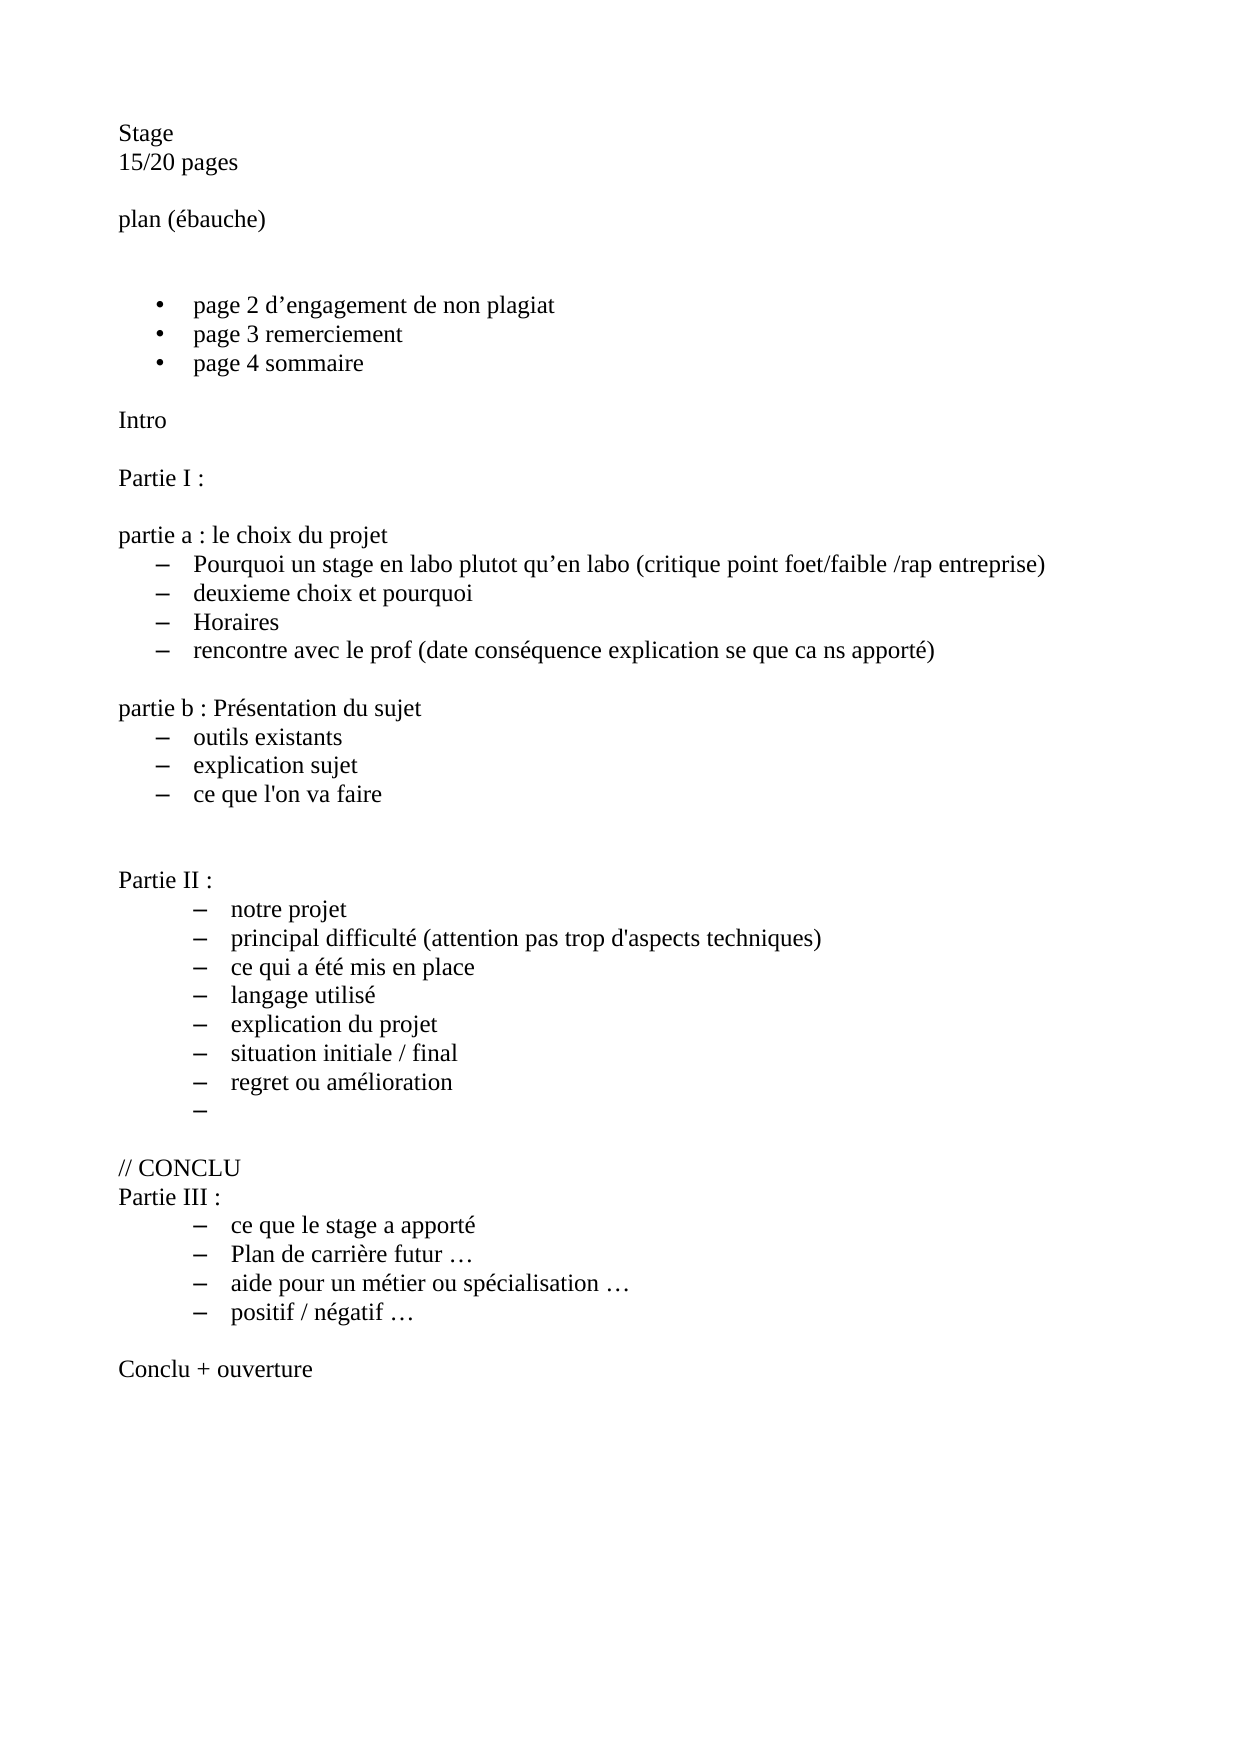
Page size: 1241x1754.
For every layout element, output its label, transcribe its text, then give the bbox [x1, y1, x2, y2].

text Stage [118, 118, 1122, 147]
text Conclu + ouverture [118, 1354, 1122, 1383]
text Partie I : [118, 463, 1122, 492]
list outils existants [156, 722, 1122, 751]
list Horaires [156, 607, 1122, 636]
list page 2 d’engagement de non plagiat [156, 291, 1122, 319]
list aide pour un métier ou spécialisation … [193, 1268, 1122, 1297]
text 15/20 pages [118, 147, 1122, 176]
text plan (ébauche) [118, 204, 1122, 233]
text partie a : le choix du projet [118, 521, 1122, 549]
list Pourquoi un stage en labo plutot qu’en labo (critique point foet/faible /rap entreprise) [156, 549, 1122, 578]
text partie b : Présentation du sujet [118, 693, 1122, 722]
list notre projet [193, 894, 1122, 923]
list ce que le stage a apporté [193, 1211, 1122, 1239]
list principal difficulté (attention pas trop d'aspects techniques) [193, 923, 1122, 952]
text Partie III : [118, 1182, 1122, 1211]
list explication du projet [193, 1009, 1122, 1038]
list langage utilisé [193, 981, 1122, 1009]
list page 3 remerciement [156, 319, 1122, 348]
text Partie II : [118, 866, 1122, 894]
list page 4 sommaire [156, 348, 1122, 377]
list ce qui a été mis en place [193, 952, 1122, 981]
list explication sujet [156, 751, 1122, 779]
text // CONCLU [118, 1153, 1122, 1182]
list regret ou amélioration [193, 1067, 1122, 1096]
list situation initiale / final [193, 1038, 1122, 1067]
list rencontre avec le prof (date conséquence explication se que ca ns apporté) [156, 636, 1122, 664]
list deuxieme choix et pourquoi [156, 578, 1122, 607]
list ce que l'on va faire [156, 779, 1122, 808]
list Plan de carrière futur … [193, 1239, 1122, 1268]
list positif / négatif … [193, 1297, 1122, 1326]
text Intro [118, 406, 1122, 434]
